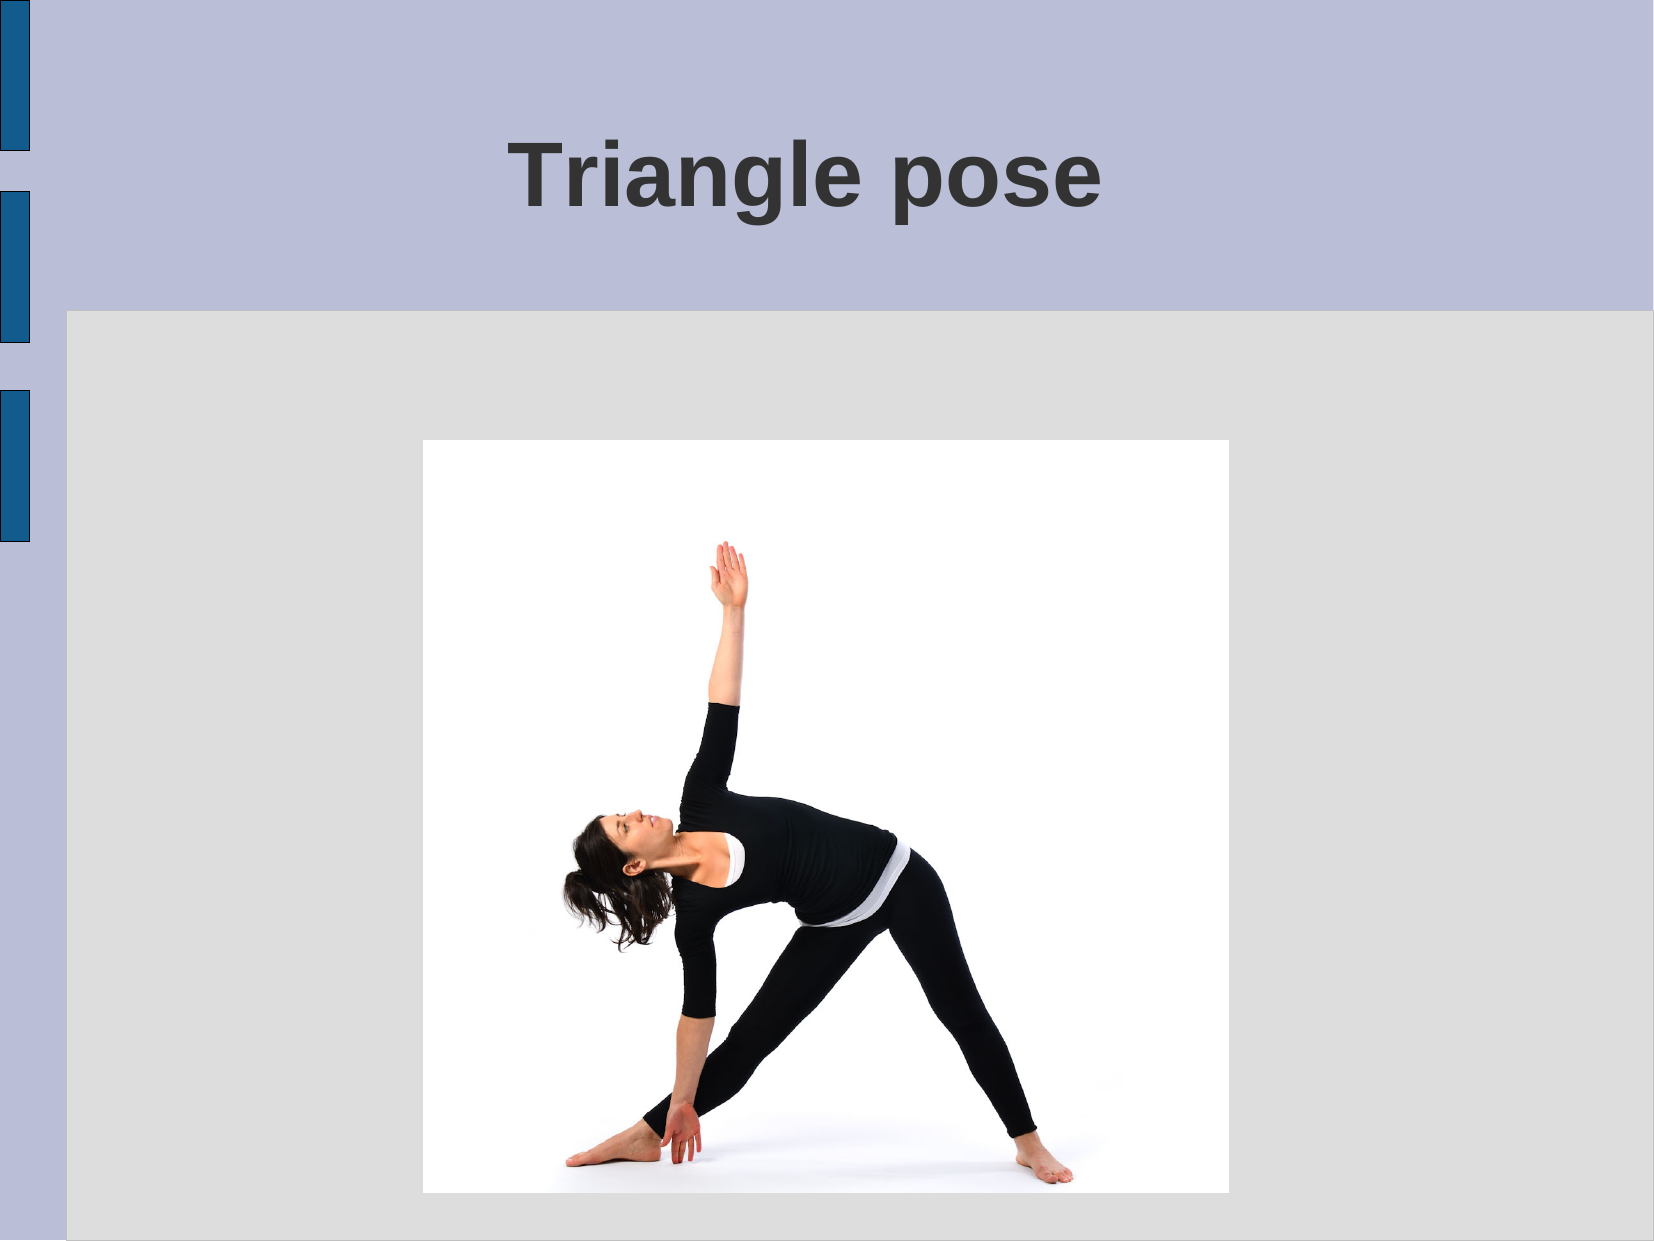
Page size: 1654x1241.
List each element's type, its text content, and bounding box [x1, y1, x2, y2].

picture [423, 440, 1229, 1193]
title Triangle pose [99, 70, 1512, 278]
